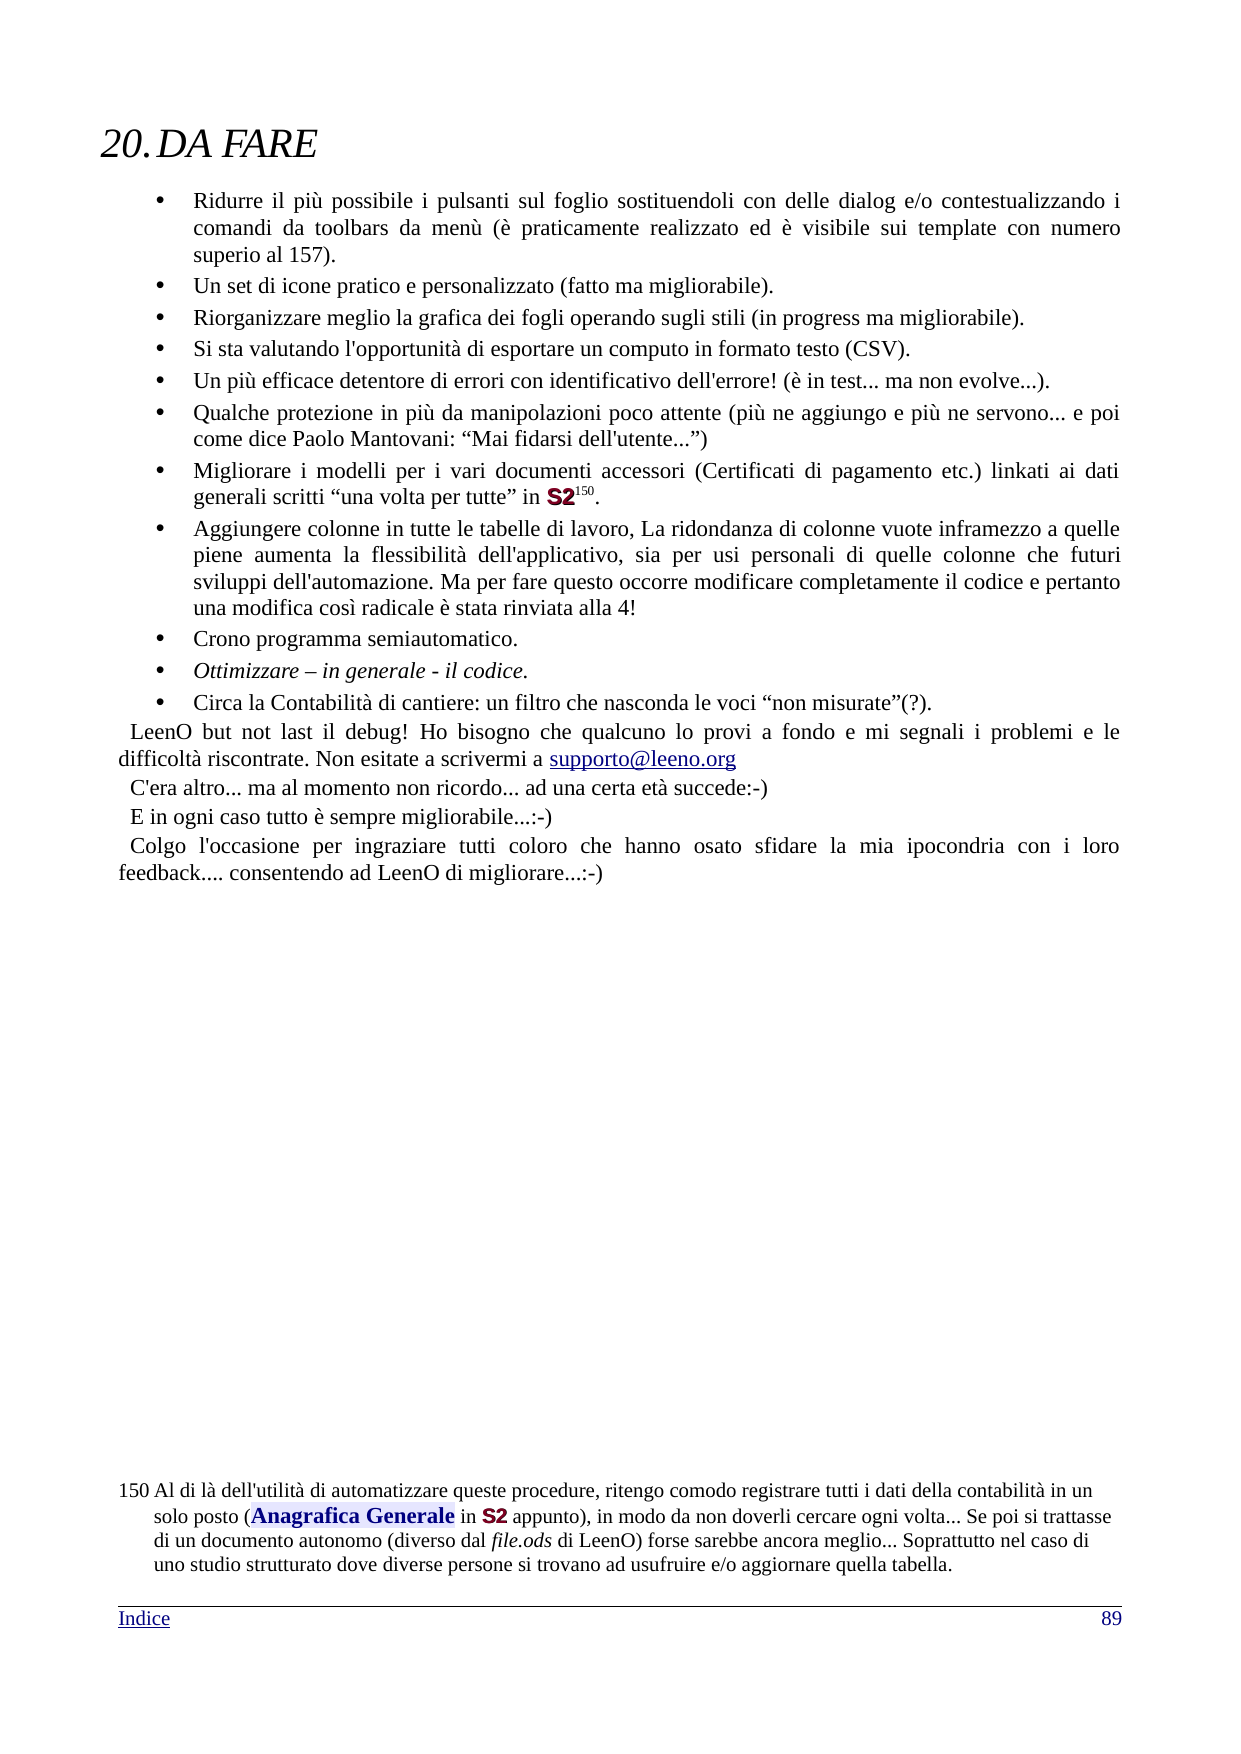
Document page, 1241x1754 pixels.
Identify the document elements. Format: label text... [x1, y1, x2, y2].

subtitle DA FARE [100, 118, 1122, 166]
text Colgo l'occasione per ingraziare tutti coloro che hanno osato sfidare la mia ipocondria con i loro feedback.... consentendo ad LeenO di migliorare...:-) [118, 833, 1122, 885]
list Crono programma semiautomatico. [156, 623, 1122, 652]
list Riorganizzare meglio la grafica dei fogli operando sugli stili (in progress ma migliorabile). [156, 302, 1122, 330]
list Migliorare i modelli per i vari documenti accessori (Certificati di pagamento etc.) linkati ai dati generali scritti “una volta per tutte” in S2. [156, 454, 1122, 510]
list Ottimizzare – in generale - il codice. [156, 655, 1122, 684]
text LeenO but not last il debug! Ho bisogno che qualcuno lo provi a fondo e mi segnali i problemi e le difficoltà riscontrate. Non esitate a scrivermi a supporto@leeno.org [118, 718, 1122, 771]
list Un set di icone pratico e personalizzato (fatto ma migliorabile). [156, 270, 1122, 299]
list Qualche protezione in più da manipolazioni poco attente (più ne aggiungo e più ne servono... e poi come dice Paolo Mantovani: “Mai fidarsi dell'utente...”) [156, 397, 1122, 452]
list Circa la Contabilità di cantiere: un filtro che nasconda le voci “non misurate”(?). [156, 687, 1122, 716]
text E in ogni caso tutto è sempre migliorabile...:-) [118, 803, 1122, 830]
list Un più efficace detentore di errori con identificativo dell'errore! (è in test... ma non evolve...). [156, 365, 1122, 394]
list Aggiungere colonne in tutte le tabelle di lavoro, La ridondanza di colonne vuote inframezzo a quelle piene aumenta la flessibilità dell'applicativo, sia per usi personali di quelle colonne che futuri sviluppi dell'automazione. Ma per fare questo occorre modificare completamente il codice e pertanto una modifica così radicale è stata rinviata alla 4! [156, 513, 1122, 621]
list Ridurre il più possibile i pulsanti sul foglio sostituendoli con delle dialog e/o contestualizzando i comandi da toolbars da menù (è praticamente realizzato ed è visibile sui template con numero superio al 157). [156, 186, 1122, 267]
list Si sta valutando l'opportunità di esportare un computo in formato testo (CSV). [156, 333, 1122, 362]
list Al di là dell'utilità di automatizzare queste procedure, ritengo comodo registrare tutti i dati della contabilità in un solo posto (Anagrafica Generale in S2 appunto), in modo da non doverli cercare ogni volta... Se poi si trattasse di un documento autonomo (diverso dal file.ods di LeenO) forse sarebbe ancora meglio... Soprattutto nel caso di uno studio strutturato dove diverse persone si trovano ad usufruire e/o aggiornare quella tabella. [118, 1478, 1122, 1576]
text C'era altro... ma al momento non ricordo... ad una certa età succede:-) [118, 774, 1122, 800]
